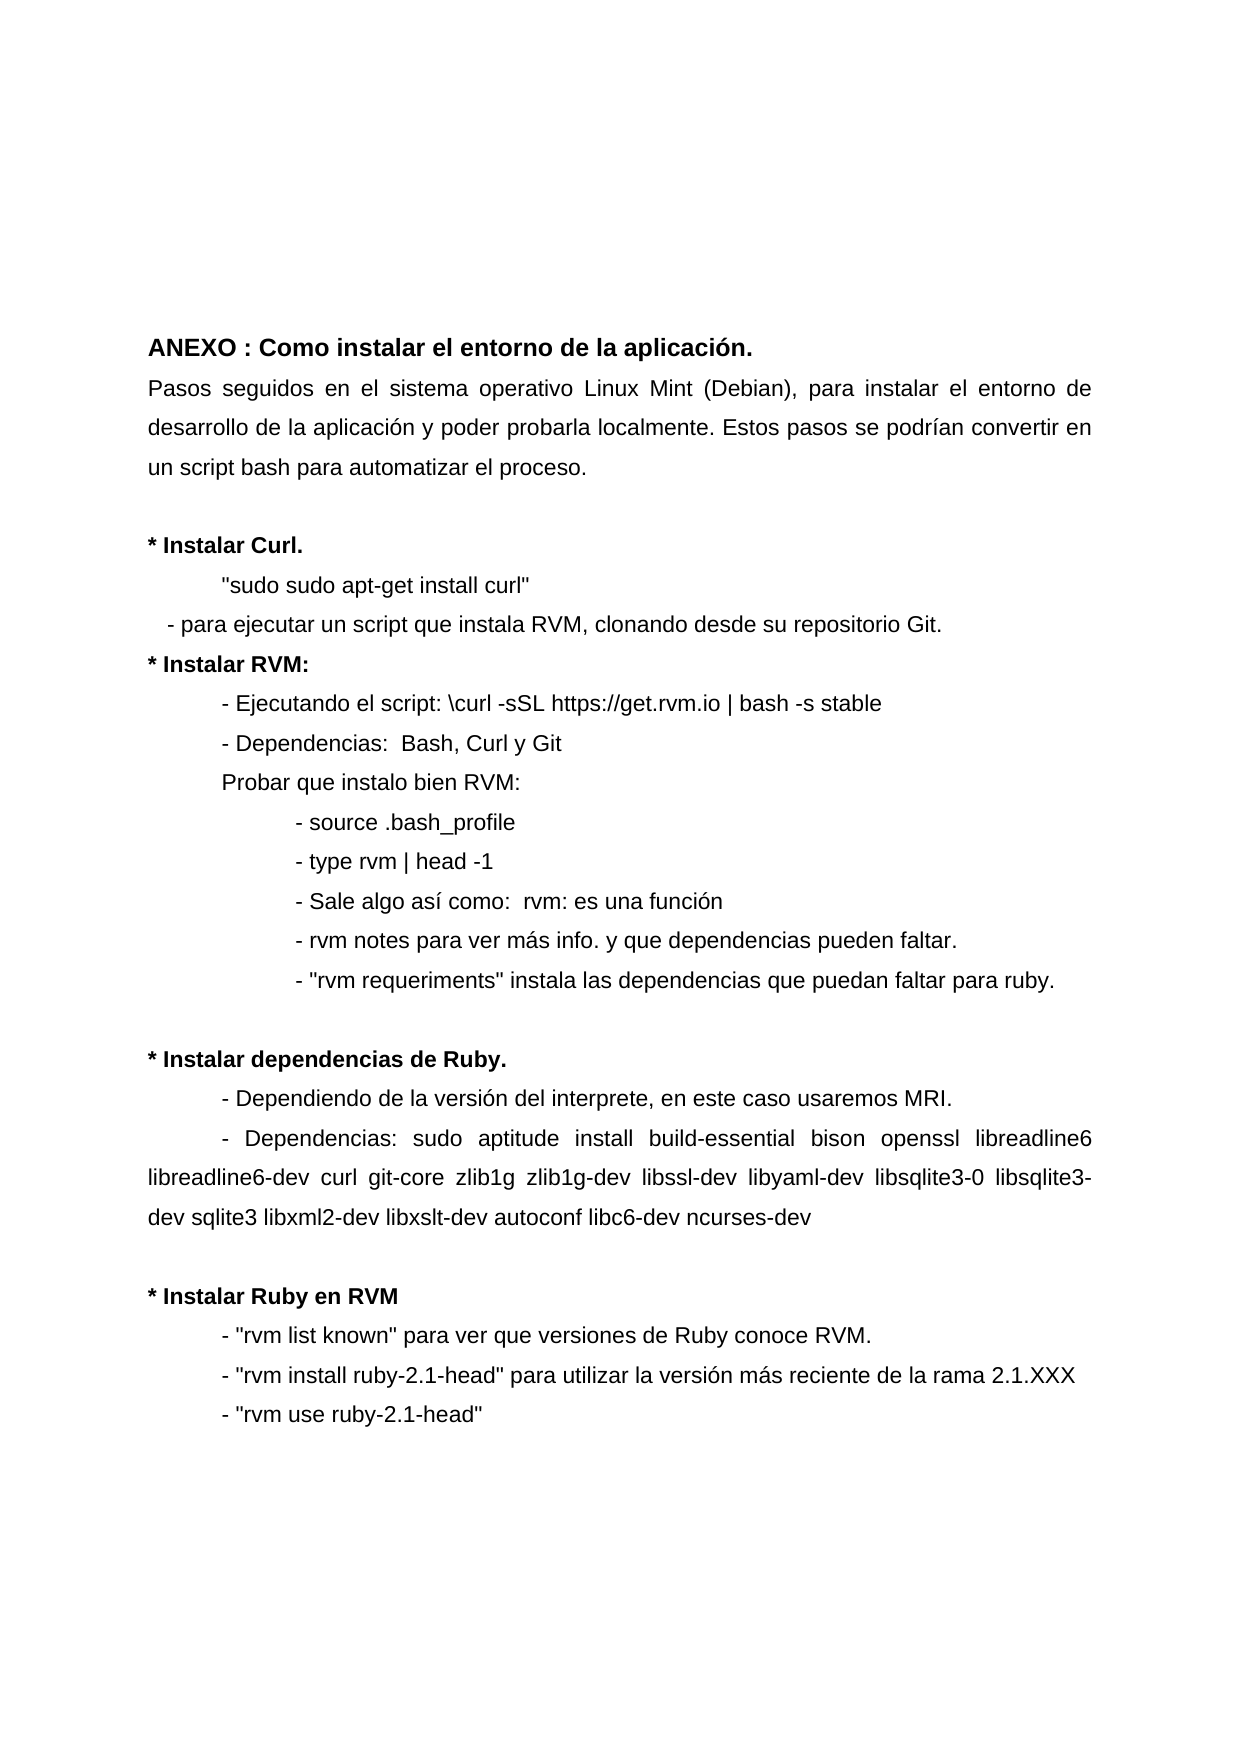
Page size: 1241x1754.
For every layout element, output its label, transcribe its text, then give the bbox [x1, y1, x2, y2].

text - Sale algo así como: rvm: es una función [148, 888, 1093, 914]
text - type rvm | head -1 [148, 848, 1093, 875]
text * Instalar RVM: [148, 651, 1093, 677]
text - rvm notes para ver más info. y que dependencias pueden faltar. [148, 927, 1093, 954]
text - Dependencias: Bash, Curl y Git [148, 730, 1093, 756]
text Pasos seguidos en el sistema operativo Linux Mint (Debian), para instalar el entorno de desarrollo de la aplicación y poder probarla localmente. Estos pasos se podrían convertir en un script bash para automatizar el proceso. [148, 374, 1093, 480]
text - Dependiendo de la versión del interprete, en este caso usaremos MRI. [148, 1085, 1093, 1112]
subtitle ANEXO : Como instalar el entorno de la aplicación. [148, 333, 1093, 362]
text - Ejecutando el script: \curl -sSL https://get.rvm.io | bash -s stable [148, 690, 1093, 717]
text * Instalar dependencias de Ruby. [148, 1046, 1093, 1072]
text - "rvm use ruby-2.1-head" [148, 1401, 1093, 1427]
text - "rvm install ruby-2.1-head" para utilizar la versión más reciente de la rama 2.1.XXX [148, 1362, 1093, 1388]
text - para ejecutar un script que instala RVM, clonando desde su repositorio Git. [148, 611, 1093, 638]
text - "rvm requeriments" instala las dependencias que puedan faltar para ruby. [148, 967, 1093, 993]
text - source .bash_profile [148, 809, 1093, 835]
text * Instalar Curl. [148, 532, 1093, 559]
text * Instalar Ruby en RVM [148, 1283, 1093, 1309]
text Probar que instalo bien RVM: [148, 769, 1093, 796]
text - Dependencias: sudo aptitude install build-essential bison openssl libreadline6 libreadline6-dev curl git-core zlib1g zlib1g-dev libssl-dev libyaml-dev libsqlite3-0 libsqlite3-dev sqlite3 libxml2-dev libxslt-dev autoconf libc6-dev ncurses-dev [148, 1125, 1093, 1230]
text - "rvm list known" para ver que versiones de Ruby conoce RVM. [148, 1322, 1093, 1348]
text "sudo sudo apt-get install curl" [148, 572, 1093, 598]
